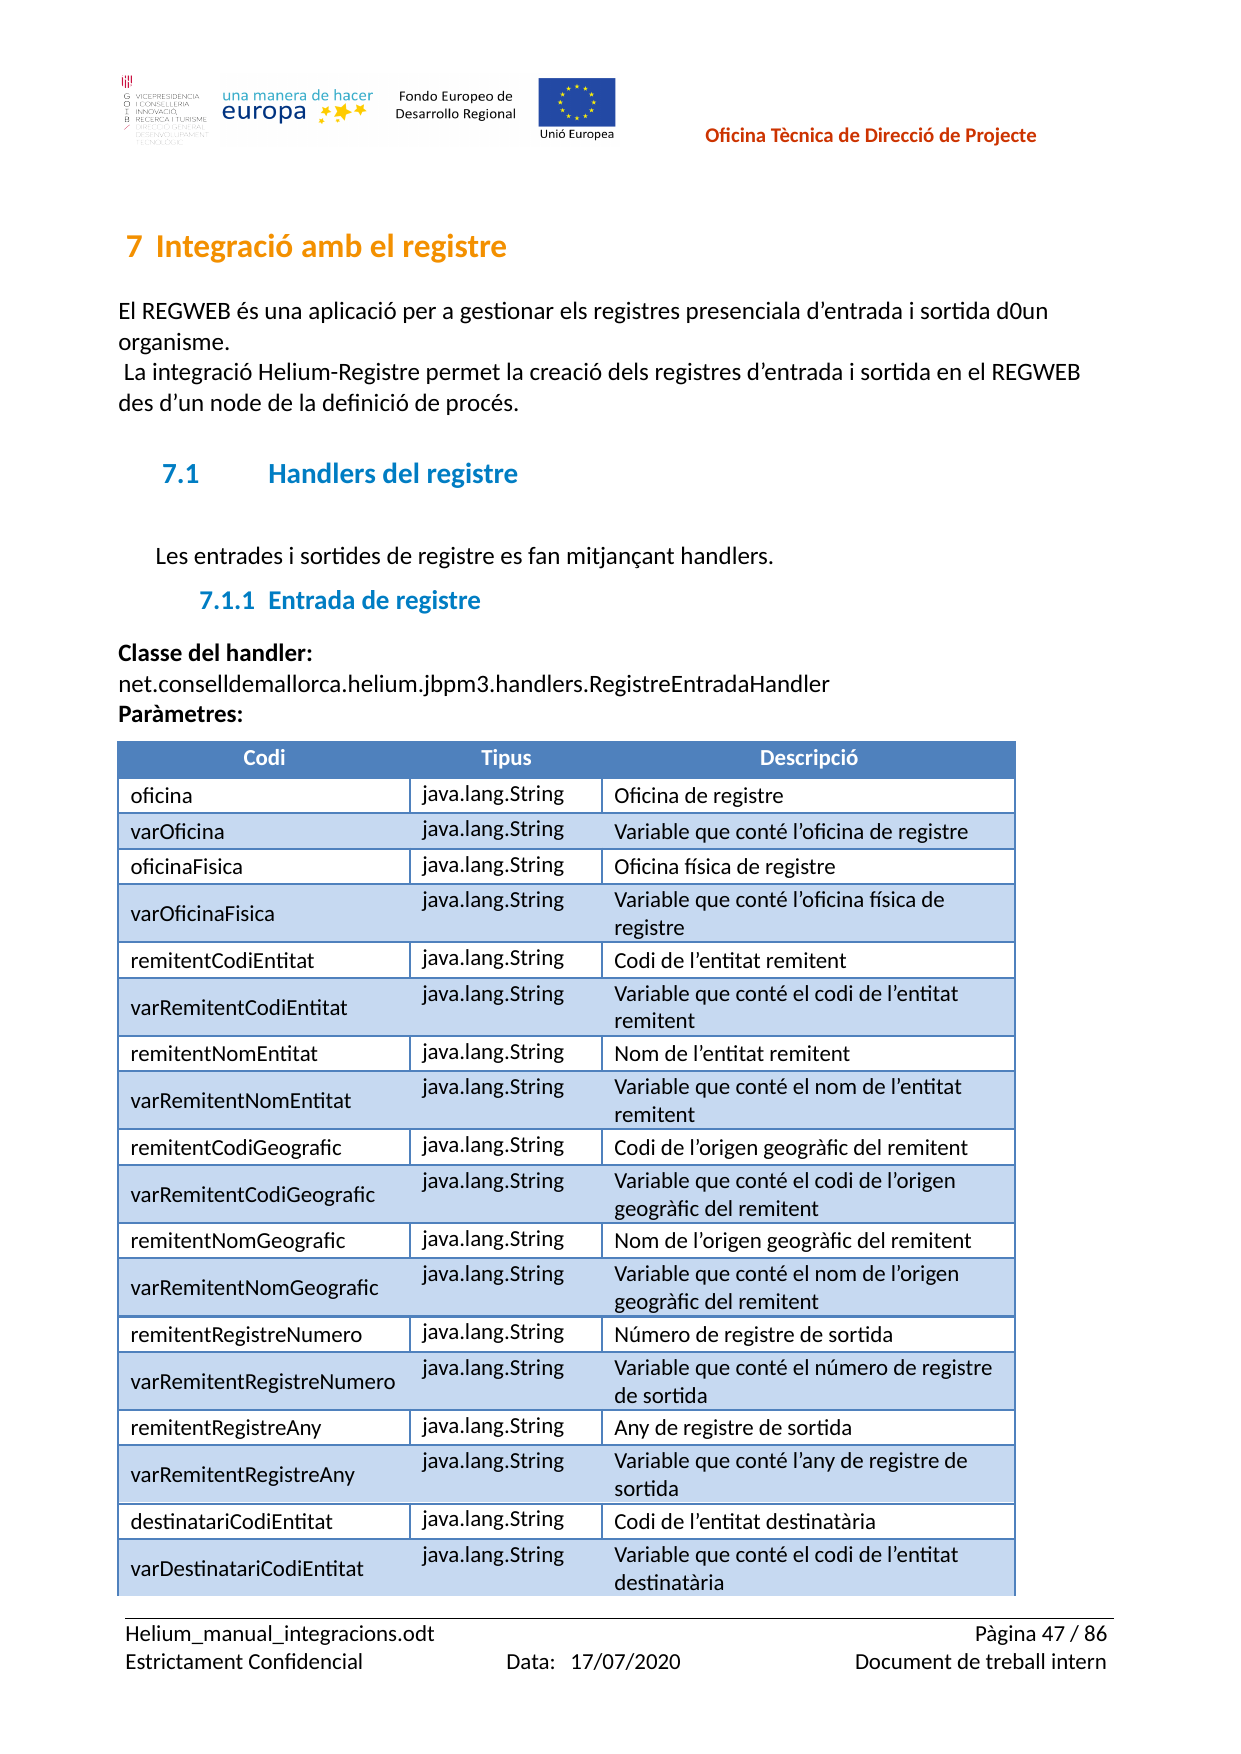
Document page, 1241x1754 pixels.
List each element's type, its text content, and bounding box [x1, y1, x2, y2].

table_header Tipus [410, 744, 602, 777]
text El REGWEB és una aplicació per a gestionar els registres presenciala d’entrada i sortida d0un organisme. La integració Helium-Registre permet la creació dels registres d’entrada i sortida en el REGWEB des d’un node de la definició de procés. [118, 295, 1122, 417]
table_cell varRemitentRegistreAny [119, 1446, 410, 1502]
table_cell varOficinaFisica [119, 885, 410, 941]
table_cell java.lang.String [411, 943, 601, 977]
table_cell java.lang.String [411, 1318, 601, 1351]
table_cell java.lang.String [411, 1505, 601, 1538]
table_cell java.lang.String [410, 1446, 602, 1502]
text net.conselldemallorca.helium.jbpm3.handlers.RegistreEntradaHandler [118, 668, 1122, 698]
table_cell remitentNomEntitat [119, 1037, 409, 1070]
table_cell java.lang.String [410, 1540, 602, 1596]
table_cell varRemitentRegistreNumero [119, 1353, 410, 1409]
table_cell java.lang.String [410, 1072, 602, 1128]
text Paràmetres: [118, 698, 1122, 729]
table_cell Nom de l’origen geogràfic del remitent [603, 1224, 1014, 1257]
table_cell Oficina de registre [603, 779, 1014, 812]
table_cell java.lang.String [410, 979, 602, 1035]
table_cell Nom de l’entitat remitent [603, 1037, 1014, 1070]
table_cell varRemitentCodiEntitat [119, 979, 410, 1035]
table_cell destinatariCodiEntitat [119, 1505, 409, 1538]
table_cell oficinaFisica [119, 850, 409, 883]
table_cell java.lang.String [411, 1224, 601, 1257]
table_cell remitentRegistreNumero [119, 1318, 409, 1351]
table_cell java.lang.String [410, 885, 602, 941]
table_cell Oficina física de registre [603, 850, 1014, 883]
table_cell java.lang.String [411, 850, 601, 883]
table_cell java.lang.String [410, 1166, 602, 1222]
picture [219, 73, 621, 147]
table_cell Variable que conté el nom de l’origen geogràfic del remitent [602, 1259, 1014, 1315]
table_cell remitentNomGeografic [119, 1224, 409, 1257]
table_header Descripció [602, 744, 1014, 777]
picture [118, 73, 213, 147]
text Les entrades i sortides de registre es fan mitjançant handlers. [155, 540, 1122, 571]
table_cell varOficina [119, 814, 410, 848]
table_cell java.lang.String [411, 1037, 601, 1070]
subtitle Integració amb el registre [118, 225, 1122, 266]
subtitle Handlers del registre [155, 455, 1122, 490]
text Classe del handler: [118, 637, 1122, 668]
table_cell Variable que conté l’any de registre de sortida [602, 1446, 1014, 1502]
table_header Codi [119, 744, 410, 777]
table_cell java.lang.String [410, 814, 602, 848]
table_cell varRemitentNomEntitat [119, 1072, 410, 1128]
table_cell Codi de l’entitat destinatària [603, 1505, 1014, 1538]
table_cell java.lang.String [411, 1411, 601, 1444]
table_cell remitentRegistreAny [119, 1411, 409, 1444]
table_cell java.lang.String [410, 1353, 602, 1409]
table_cell Codi de l’origen geogràfic del remitent [603, 1130, 1014, 1164]
table_cell varRemitentCodiGeografic [119, 1166, 410, 1222]
table_cell Número de registre de sortida [603, 1318, 1014, 1351]
table_cell java.lang.String [411, 1130, 601, 1164]
table_cell Variable que conté el nom de l’entitat remitent [602, 1072, 1014, 1128]
table_cell varDestinatariCodiEntitat [119, 1540, 410, 1596]
table_cell remitentCodiGeografic [119, 1130, 409, 1164]
table_cell Variable que conté l’oficina física de registre [602, 885, 1014, 941]
table_cell Variable que conté el codi de l’origen geogràfic del remitent [602, 1166, 1014, 1222]
table_cell Variable que conté el número de registre de sortida [602, 1353, 1014, 1409]
table_cell Variable que conté el codi de l’entitat destinatària [602, 1540, 1014, 1596]
table_cell remitentCodiEntitat [119, 943, 409, 977]
table_cell Variable que conté el codi de l’entitat remitent [602, 979, 1014, 1035]
table_cell oficina [119, 779, 409, 812]
subtitle Entrada de registre [193, 583, 1122, 616]
table_cell Variable que conté l’oficina de registre [602, 814, 1014, 848]
table_cell java.lang.String [411, 779, 601, 812]
table_cell Codi de l’entitat remitent [603, 943, 1014, 977]
table_cell varRemitentNomGeografic [119, 1259, 410, 1315]
table_cell Any de registre de sortida [603, 1411, 1014, 1444]
table_cell java.lang.String [410, 1259, 602, 1315]
